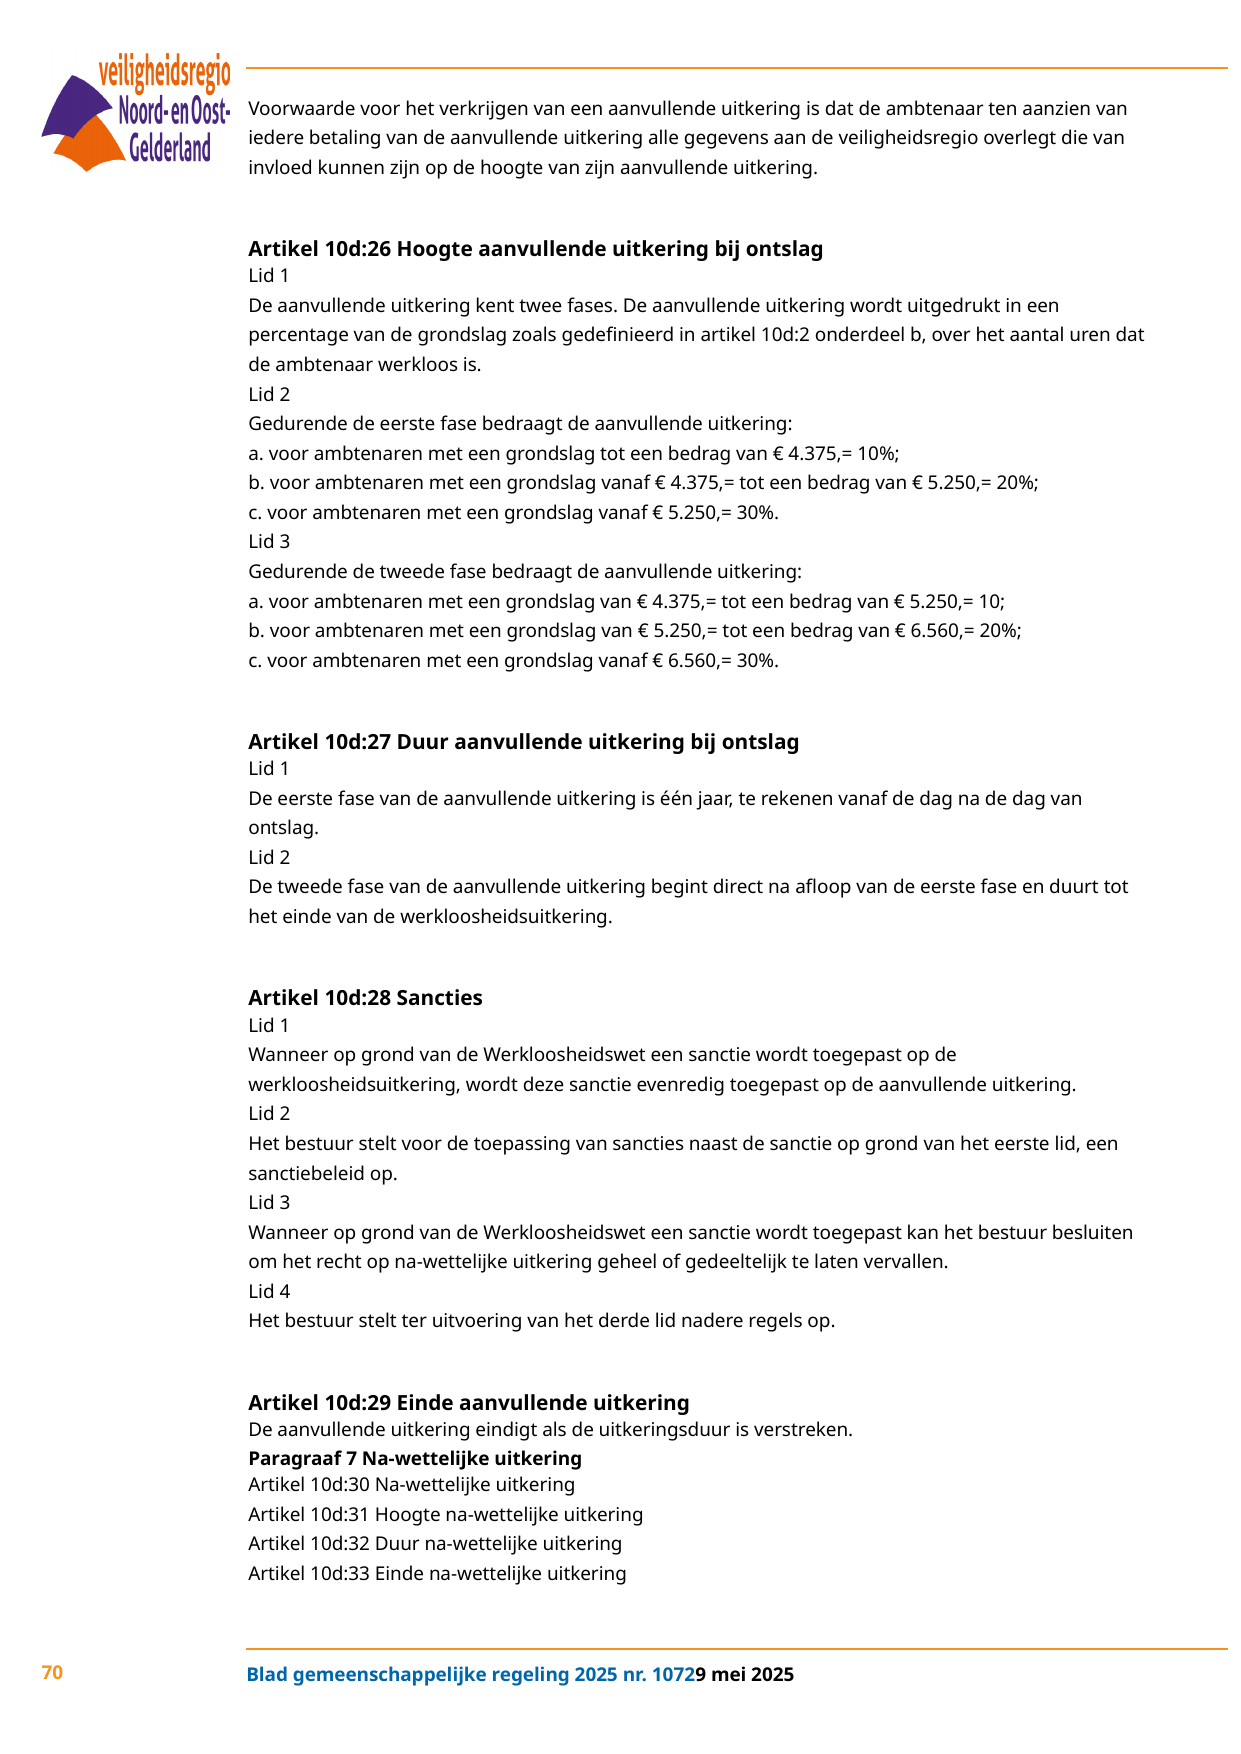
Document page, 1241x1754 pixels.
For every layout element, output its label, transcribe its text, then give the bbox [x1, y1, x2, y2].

text Wanneer op grond van de Werkloosheidswet een sanctie wordt toegepast kan het bestuur besluiten om het recht op na-wettelijke uitkering geheel of gedeeltelijk te laten vervallen. [248, 1219, 1152, 1274]
text Gedurende de tweede fase bedraagt de aanvullende uitkering: [248, 558, 1152, 584]
text Artikel 10d:30 Na-wettelijke uitkering [248, 1471, 1152, 1497]
text De aanvullende uitkering kent twee fases. De aanvullende uitkering wordt uitgedrukt in een percentage van de grondslag zoals gedefinieerd in artikel 10d:2 onderdeel b, over het aantal uren dat de ambtenaar werkloos is. [248, 292, 1152, 377]
text Artikel 10d:32 Duur na-wettelijke uitkering [248, 1531, 1152, 1556]
picture [41, 47, 231, 172]
text b. voor ambtenaren met een grondslag vanaf € 4.375,= tot een bedrag van € 5.250,= 20%; [248, 469, 1152, 495]
text Wanneer op grond van de Werkloosheidswet een sanctie wordt toegepast op de werkloosheidsuitkering, wordt deze sanctie evenredig toegepast op de aanvullende uitkering. [248, 1041, 1152, 1097]
text De tweede fase van de aanvullende uitkering begint direct na afloop van de eerste fase en duurt tot het einde van de werkloosheidsuitkering. [248, 874, 1152, 929]
text Het bestuur stelt ter uitvoering van het derde lid nadere regels op. [248, 1308, 1152, 1333]
text Het bestuur stelt voor de toepassing van sancties naast de sanctie op grond van het eerste lid, een sanctiebeleid op. [248, 1130, 1152, 1185]
text Artikel 10d:27 Duur aanvullende uitkering bij ontslag [248, 727, 1152, 755]
text c. voor ambtenaren met een grondslag vanaf € 6.560,= 30%. [248, 647, 1152, 673]
text Artikel 10d:31 Hoogte na-wettelijke uitkering [248, 1501, 1152, 1527]
text Lid 3 [248, 1189, 1152, 1215]
text Paragraaf 7 Na-wettelijke uitkering [248, 1446, 1152, 1471]
text a. voor ambtenaren met een grondslag tot een bedrag van € 4.375,= 10%; [248, 440, 1152, 466]
text Artikel 10d:26 Hoogte aanvullende uitkering bij ontslag [248, 234, 1152, 262]
text Lid 1 [248, 1012, 1152, 1037]
text Lid 1 [248, 755, 1152, 781]
text a. voor ambtenaren met een grondslag van € 4.375,= tot een bedrag van € 5.250,= 10; [248, 588, 1152, 613]
text Voorwaarde voor het verkrijgen van een aanvullende uitkering is dat de ambtenaar ten aanzien van iedere betaling van de aanvullende uitkering alle gegevens aan de veiligheidsregio overlegt die van invloed kunnen zijn op de hoogte van zijn aanvullende uitkering. [248, 95, 1152, 180]
text Lid 1 [248, 262, 1152, 288]
text Lid 2 [248, 844, 1152, 870]
text Artikel 10d:29 Einde aanvullende uitkering [248, 1388, 1152, 1416]
text Lid 3 [248, 529, 1152, 554]
text De aanvullende uitkering eindigt als de uitkeringsduur is verstreken. [248, 1416, 1152, 1442]
text Artikel 10d:33 Einde na-wettelijke uitkering [248, 1560, 1152, 1586]
text Gedurende de eerste fase bedraagt de aanvullende uitkering: [248, 410, 1152, 436]
text c. voor ambtenaren met een grondslag vanaf € 5.250,= 30%. [248, 499, 1152, 525]
text De eerste fase van de aanvullende uitkering is één jaar, te rekenen vanaf de dag na de dag van ontslag. [248, 785, 1152, 840]
text Artikel 10d:28 Sancties [248, 983, 1152, 1012]
text Lid 2 [248, 1101, 1152, 1126]
text Lid 4 [248, 1278, 1152, 1304]
text b. voor ambtenaren met een grondslag van € 5.250,= tot een bedrag van € 6.560,= 20%; [248, 617, 1152, 643]
text Lid 2 [248, 381, 1152, 406]
